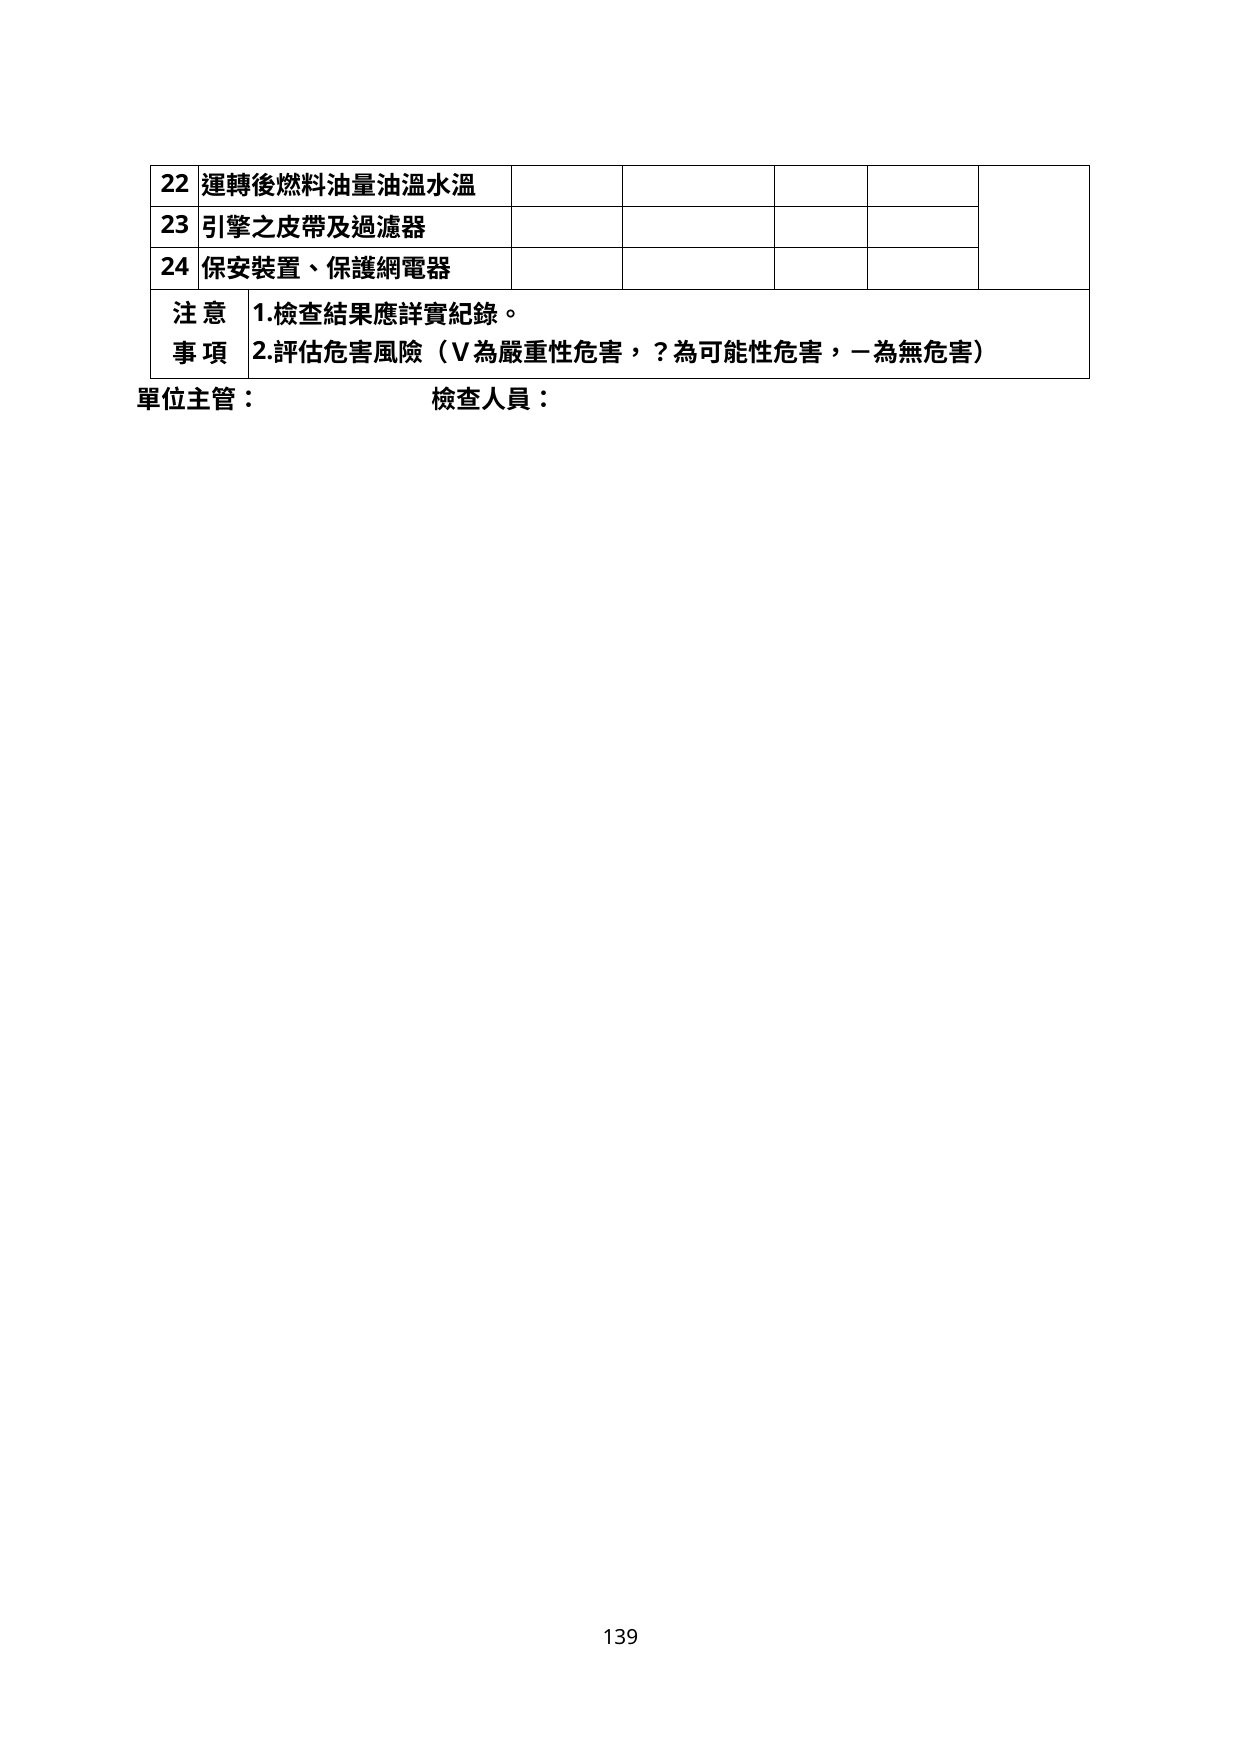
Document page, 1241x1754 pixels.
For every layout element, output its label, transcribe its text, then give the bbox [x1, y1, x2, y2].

table_cell [623, 166, 774, 206]
table_cell 引擎之皮帶及過濾器 [199, 207, 511, 247]
table_cell 注 意 事 項 [151, 290, 248, 377]
table_cell [868, 166, 978, 206]
table_cell 保安裝置、保護網電器 [199, 248, 511, 288]
table_cell [512, 207, 622, 247]
table_cell [623, 207, 774, 247]
table_cell [512, 248, 622, 288]
text 單位主管： 檢查人員： [136, 379, 1103, 417]
table_cell [868, 248, 978, 288]
table_cell [775, 166, 867, 206]
table_cell [775, 248, 867, 288]
table_cell 23 [151, 207, 198, 247]
table_cell [979, 166, 1089, 288]
table_cell 1.檢查結果應詳實紀錄。 2.評估危害風險（Ｖ為嚴重性危害，？為可能性危害，－為無危害） [249, 290, 1089, 377]
table_cell [512, 166, 622, 206]
table_cell 24 [151, 248, 198, 288]
table_cell [868, 207, 978, 247]
table_cell 運轉後燃料油量油溫水溫 [199, 166, 511, 206]
table_cell [775, 207, 867, 247]
table_cell [623, 248, 774, 288]
table_cell 22 [151, 166, 198, 206]
